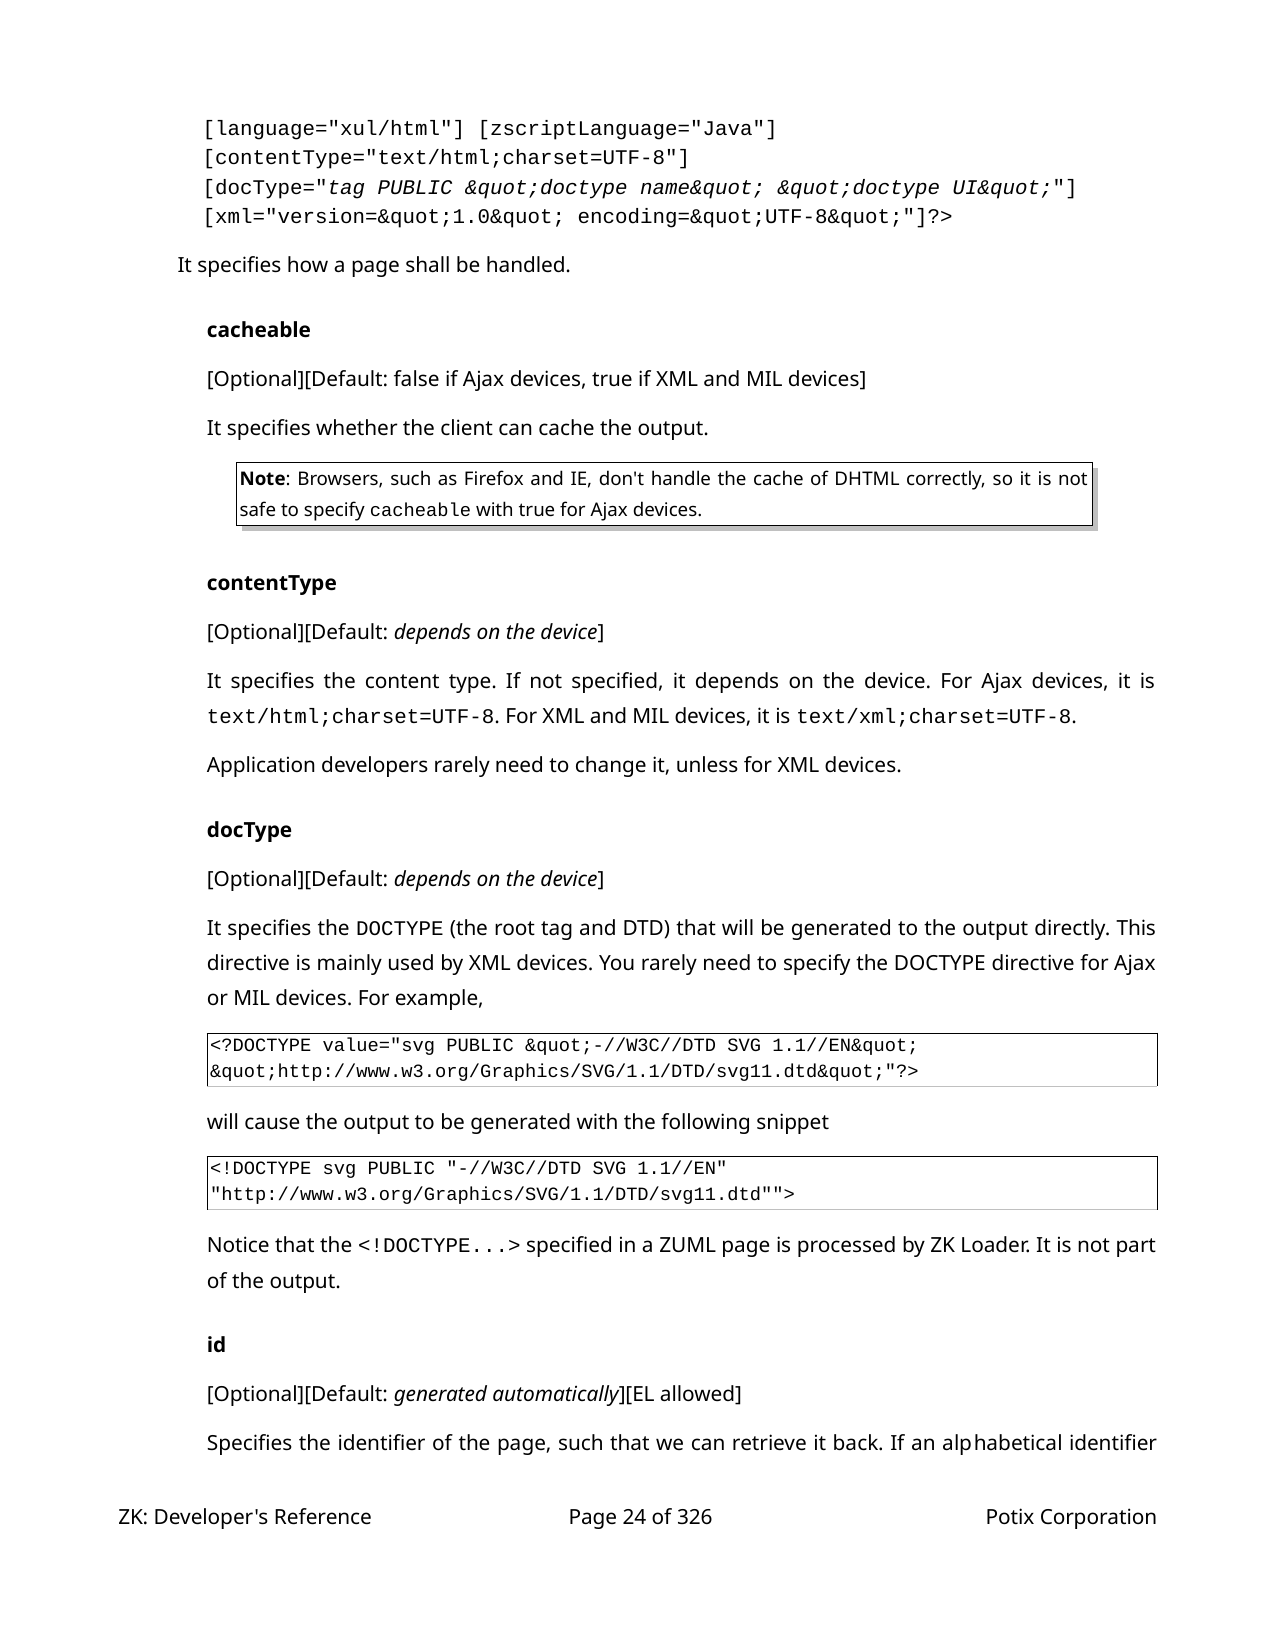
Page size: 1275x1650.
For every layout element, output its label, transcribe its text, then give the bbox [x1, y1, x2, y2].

text [Optional][Default: depends on the device] [207, 617, 1157, 645]
text Application developers rarely need to change it, unless for XML devices. [207, 750, 1157, 778]
text <?DOCTYPE value="svg PUBLIC &quot;-//W3C//DTD SVG 1.1//EN&quot; &quot;http://www.w3.org/Graphics/SVG/1.1/DTD/svg11.dtd&quot;"?> [208, 1034, 1157, 1086]
subtitle contentType [207, 568, 1157, 596]
text <!DOCTYPE svg PUBLIC "-//W3C//DTD SVG 1.1//EN" "http://www.w3.org/Graphics/SVG/1.1/DTD/svg11.dtd""> [208, 1157, 1157, 1209]
text Specifies the identifier of the page, such that we can retrieve it back. If an alphabetical identifier [207, 1428, 1157, 1457]
subtitle cacheable [207, 315, 1157, 343]
text will cause the output to be generated with the following snippet [207, 1107, 1157, 1135]
text [language="xul/html"] [zscriptLanguage="Java"] [contentType="text/html;charset=UTF-8"] [docType="tag PUBLIC &quot;doctype name&quot; &quot;doctype UI&quot;"] [xml="version=&quot;1.0&quot; encoding=&quot;UTF-8&quot;"]?> [177, 118, 1157, 230]
text It specifies the content type. If not specified, it depends on the device. For Ajax devices, it is text/html;charset=UTF-8. For XML and MIL devices, it is text/xml;charset=UTF-8. [207, 666, 1157, 729]
text [Optional][Default: false if Ajax devices, true if XML and MIL devices] [207, 364, 1157, 392]
text It specifies the DOCTYPE (the root tag and DTD) that will be generated to the output directly. This directive is mainly used by XML devices. You rarely need to specify the DOCTYPE directive for Ajax or MIL devices. For example, [207, 913, 1157, 1012]
text Notice that the <!DOCTYPE...> specified in a ZUML page is processed by ZK Loader. It is not part of the output. [207, 1230, 1157, 1294]
text Note: Browsers, such as Firefox and IE, don't handle the cache of DHTML correctly, so it is not safe to specify cacheable with true for Ajax devices. [237, 463, 1092, 525]
subtitle id [207, 1331, 1157, 1359]
text [Optional][Default: generated automatically][EL allowed] [207, 1379, 1157, 1408]
text It specifies how a page shall be handled. [177, 250, 1157, 279]
text It specifies whether the client can cache the output. [207, 413, 1157, 441]
subtitle docType [207, 815, 1157, 843]
text [Optional][Default: depends on the device] [207, 864, 1157, 892]
